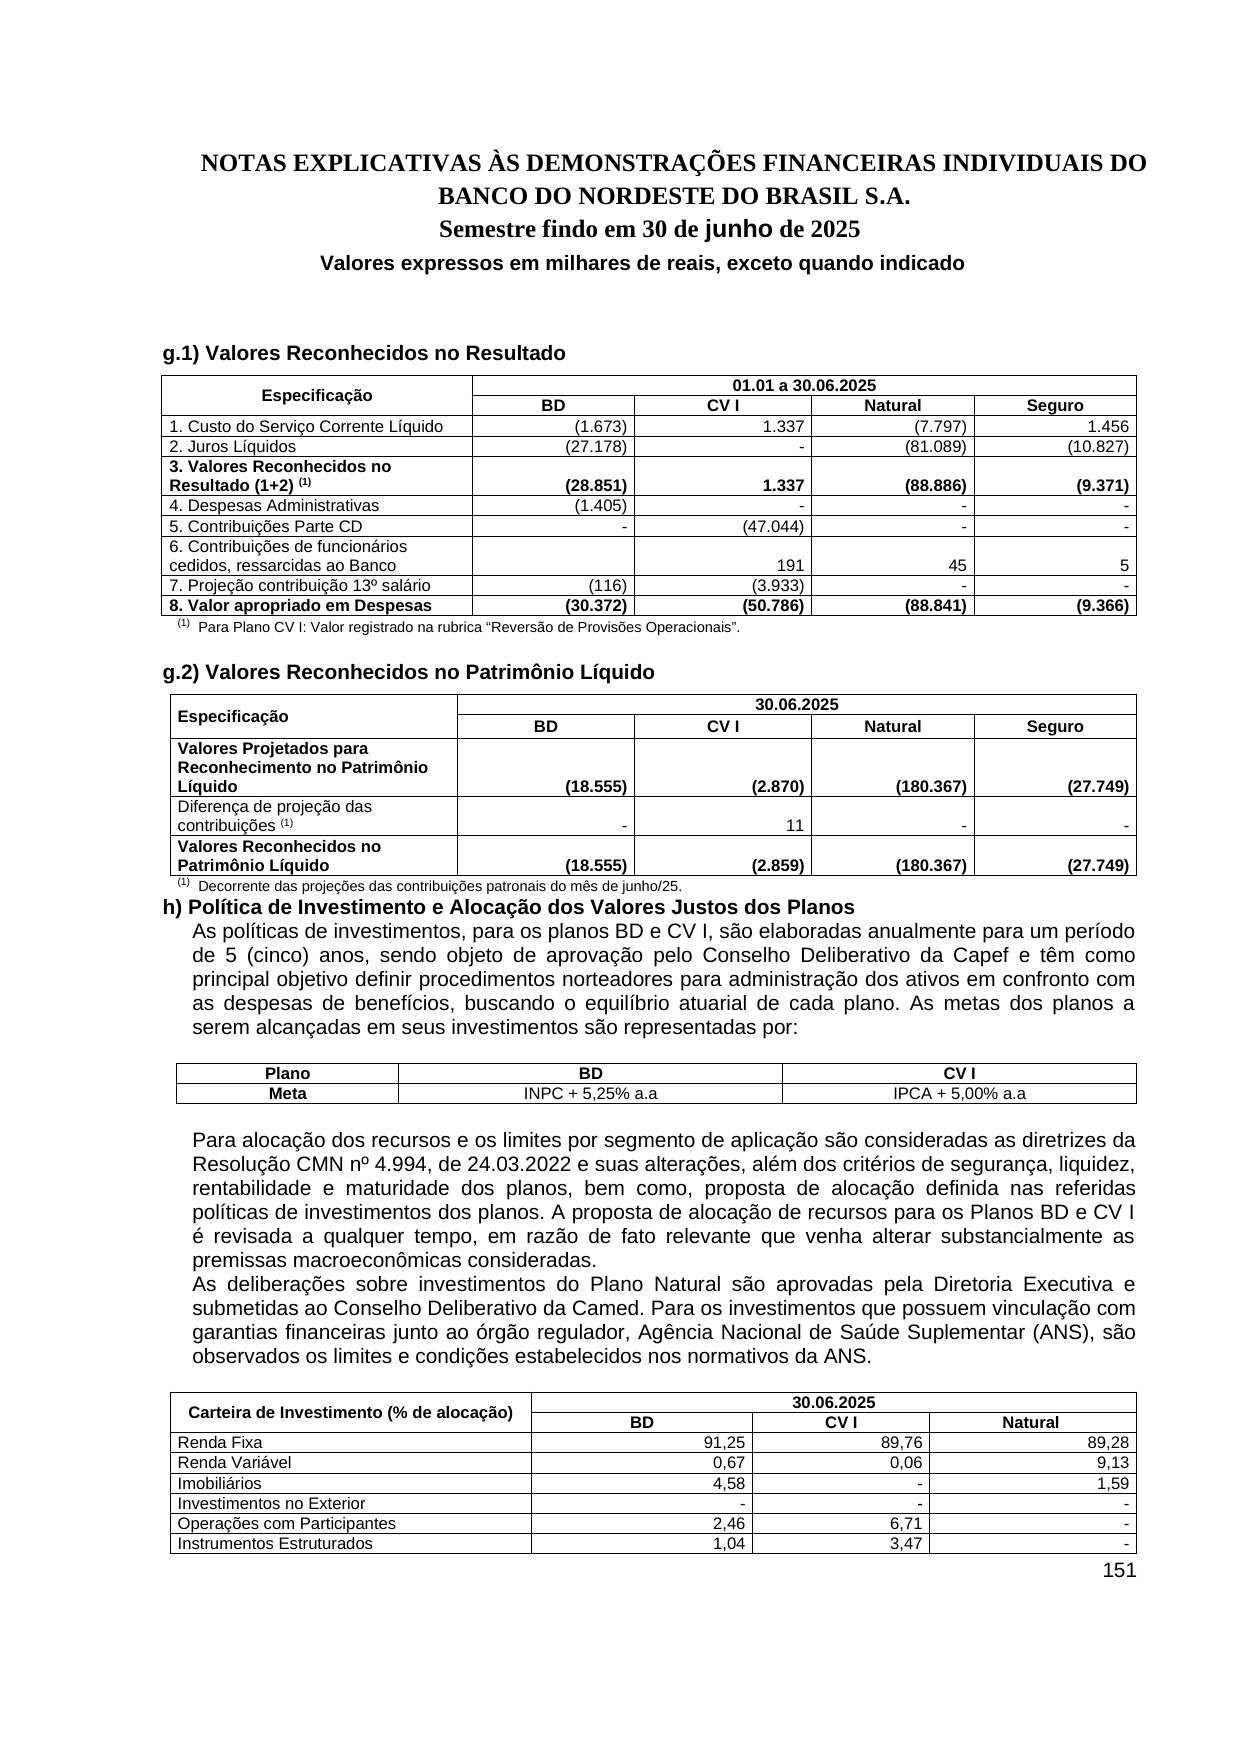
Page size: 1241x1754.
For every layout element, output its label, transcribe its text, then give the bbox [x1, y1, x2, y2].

table_cell Seguro [975, 715, 1136, 737]
table_cell (116) [473, 576, 634, 595]
table_cell 2. Juros Líquidos [162, 437, 472, 456]
text g.2) Valores Reconhecidos no Patrimônio Líquido [162, 659, 1137, 683]
table_header Carteira de Investimento (% de alocação) [171, 1393, 531, 1432]
table_cell 1.456 [975, 416, 1136, 436]
table_cell CV I [635, 396, 811, 415]
table_cell Natural [930, 1413, 1136, 1432]
table_header Plano [177, 1064, 398, 1083]
table_cell - [812, 576, 974, 595]
table_cell Meta [177, 1084, 398, 1103]
text As deliberações sobre investimentos do Plano Natural são aprovadas pela Diretoria Executiva e submetidas ao Conselho Deliberativo da Camed. Para os investimentos que possuem vinculação com garantias financeiras junto ao órgão regulador, Agência Nacional de Saúde Suplementar (ANS), são observados os limites e condições estabelecidos nos normativos da ANS. [192, 1272, 1137, 1368]
table_header BD [399, 1064, 782, 1083]
table_cell 3. Valores Reconhecidos no Resultado (1+2) (1) [162, 457, 472, 495]
table_cell 0,06 [753, 1453, 929, 1472]
table_cell 9,13 [930, 1453, 1136, 1472]
table_cell (50.786) [635, 596, 811, 615]
text h) Política de Investimento e Alocação dos Valores Justos dos Planos [162, 895, 1137, 919]
table_cell - [930, 1534, 1136, 1553]
table_cell (180.367) [812, 739, 974, 796]
table_cell - [635, 496, 811, 515]
table_cell - [975, 576, 1136, 595]
table_cell 89,76 [753, 1433, 929, 1452]
table_cell 4. Despesas Administrativas [162, 496, 472, 515]
table_cell BD [473, 396, 634, 415]
table_cell 2,46 [532, 1514, 752, 1533]
table_cell CV I [753, 1413, 929, 1432]
table_cell 7. Projeção contribuição 13º salário [162, 576, 472, 595]
table_cell (27.178) [473, 437, 634, 456]
table_cell - [812, 516, 974, 536]
table_cell 0,67 [532, 1453, 752, 1472]
table_cell Seguro [975, 396, 1136, 415]
table_cell (18.555) [458, 836, 634, 875]
table_header Especificação [171, 695, 457, 737]
table_cell - [532, 1494, 752, 1513]
table_cell - [975, 797, 1136, 835]
table_cell 3,47 [753, 1534, 929, 1553]
text (1) Para Plano CV I: Valor registrado na rubrica “Reversão de Provisões Operacionais”. [177, 616, 1143, 636]
table_cell - [753, 1474, 929, 1493]
table_cell - [812, 797, 974, 835]
table_header CV I [783, 1064, 1136, 1083]
table_cell 1.337 [635, 416, 811, 436]
table_cell - [458, 797, 634, 835]
table_cell (81.089) [812, 437, 974, 456]
table_cell (88.886) [812, 457, 974, 495]
table_cell Natural [812, 715, 974, 737]
table_cell - [930, 1514, 1136, 1533]
table_cell 11 [635, 797, 811, 835]
table_cell 5. Contribuições Parte CD [162, 516, 472, 536]
table_cell INPC + 5,25% a.a [399, 1084, 782, 1103]
table_cell Investimentos no Exterior [171, 1494, 531, 1513]
table_cell 8. Valor apropriado em Despesas [162, 596, 472, 615]
table_cell 191 [635, 537, 811, 575]
table_cell 45 [812, 537, 974, 575]
table_cell - [812, 496, 974, 515]
table_cell 91,25 [532, 1433, 752, 1452]
table_cell (180.367) [812, 836, 974, 875]
table_cell 4,58 [532, 1474, 752, 1493]
table_cell - [930, 1494, 1136, 1513]
table_cell 1,59 [930, 1474, 1136, 1493]
table_cell - [753, 1494, 929, 1513]
table_cell Operações com Participantes [171, 1514, 531, 1533]
table_cell (18.555) [458, 739, 634, 796]
table_cell IPCA + 5,00% a.a [783, 1084, 1136, 1103]
table_cell (10.827) [975, 437, 1136, 456]
table_cell BD [532, 1413, 752, 1432]
table_cell Diferença de projeção das contribuições (1) [171, 797, 457, 835]
table_cell 5 [975, 537, 1136, 575]
table_cell Natural [812, 396, 974, 415]
table_cell 89,28 [930, 1433, 1136, 1452]
table_cell (3.933) [635, 576, 811, 595]
table_cell (9.371) [975, 457, 1136, 495]
table_cell 1.337 [635, 457, 811, 495]
table_cell CV I [635, 715, 811, 737]
table_cell BD [458, 715, 634, 737]
table_header 30.06.2025 [458, 695, 1136, 714]
table_cell 6. Contribuições de funcionários cedidos, ressarcidas ao Banco [162, 537, 472, 575]
table_cell Renda Fixa [171, 1433, 531, 1452]
table_cell 1. Custo do Serviço Corrente Líquido [162, 416, 472, 436]
table_cell - [473, 516, 634, 536]
text (1) Decorrente das projeções das contribuições patronais do mês de junho/25. [177, 876, 1143, 895]
table_cell Instrumentos Estruturados [171, 1534, 531, 1553]
table_cell 6,71 [753, 1514, 929, 1533]
table_cell - [635, 437, 811, 456]
table_header 30.06.2025 [532, 1393, 1136, 1412]
table_cell (28.851) [473, 457, 634, 495]
table_header Especificação [162, 376, 472, 415]
table_header 01.01 a 30.06.2025 [473, 376, 1136, 395]
table_cell (30.372) [473, 596, 634, 615]
table_cell (47.044) [635, 516, 811, 536]
table_cell Valores Projetados para Reconhecimento no Patrimônio Líquido [171, 739, 457, 796]
text As políticas de investimentos, para os planos BD e CV I, são elaboradas anualmente para um período de 5 (cinco) anos, sendo objeto de aprovação pelo Conselho Deliberativo da Capef e têm como principal objetivo definir procedimentos norteadores para administração dos ativos em confronto com as despesas de benefícios, buscando o equilíbrio atuarial de cada plano. As metas dos planos a serem alcançadas em seus investimentos são representadas por: [192, 919, 1137, 1039]
table_cell (2.859) [635, 836, 811, 875]
table_cell (2.870) [635, 739, 811, 796]
table_cell - [975, 496, 1136, 515]
table_cell 1,04 [532, 1534, 752, 1553]
table_cell - [975, 516, 1136, 536]
table_cell [473, 537, 634, 575]
table_cell (27.749) [975, 836, 1136, 875]
table_cell (27.749) [975, 739, 1136, 796]
table_cell (88.841) [812, 596, 974, 615]
text g.1) Valores Reconhecidos no Resultado [162, 341, 1137, 365]
table_cell (9.366) [975, 596, 1136, 615]
table_cell Valores Reconhecidos no Patrimônio Líquido [171, 836, 457, 875]
table_cell Renda Variável [171, 1453, 531, 1472]
table_cell Imobiliários [171, 1474, 531, 1493]
table_cell (7.797) [812, 416, 974, 436]
text Para alocação dos recursos e os limites por segmento de aplicação são consideradas as diretrizes da Resolução CMN nº 4.994, de 24.03.2022 e suas alterações, além dos critérios de segurança, liquidez, rentabilidade e maturidade dos planos, bem como, proposta de alocação definida nas referidas políticas de investimentos dos planos. A proposta de alocação de recursos para os Planos BD e CV I é revisada a qualquer tempo, em razão de fato relevante que venha alterar substancialmente as premissas macroeconômicas consideradas. [192, 1128, 1137, 1272]
table_cell (1.405) [473, 496, 634, 515]
table_cell (1.673) [473, 416, 634, 436]
